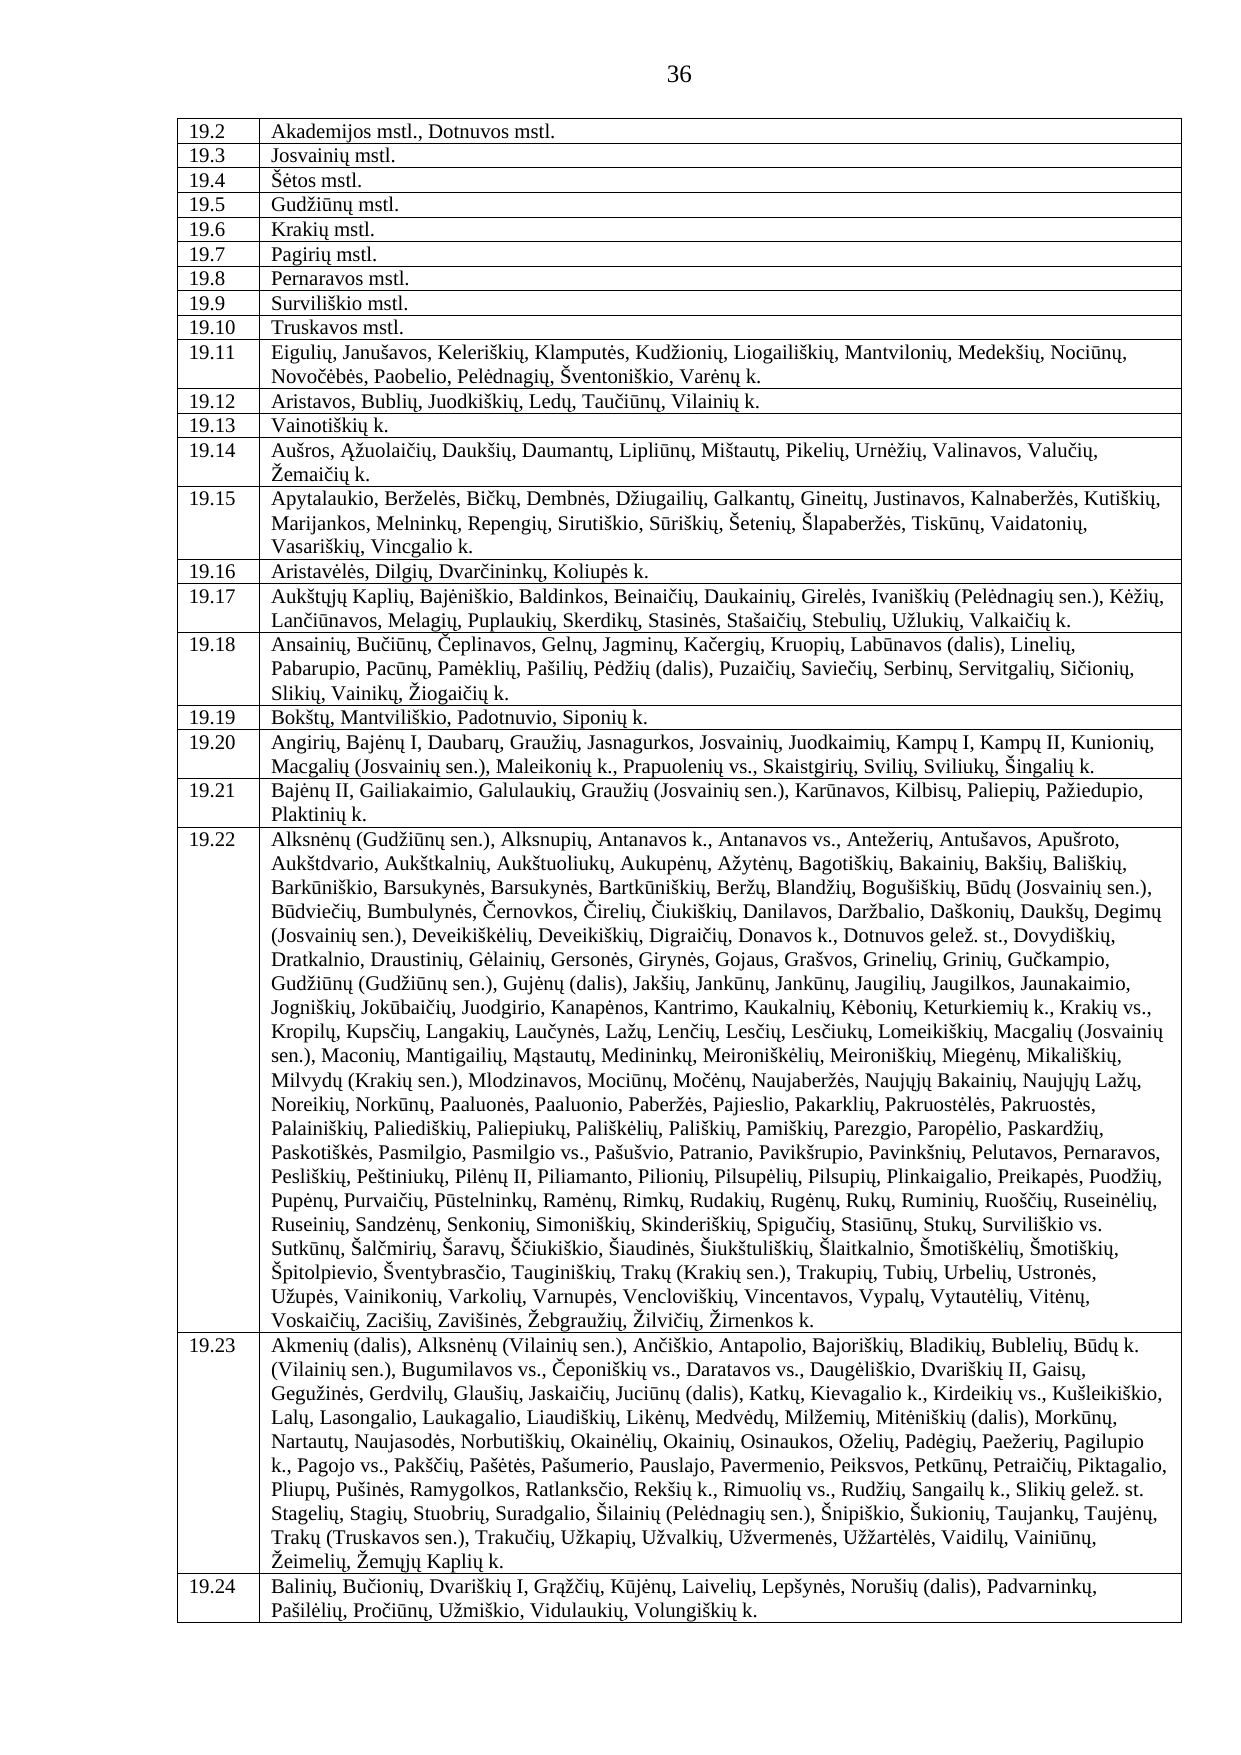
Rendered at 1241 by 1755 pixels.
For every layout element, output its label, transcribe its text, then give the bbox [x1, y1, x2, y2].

table_cell 19.22 [178, 828, 259, 1332]
table_cell Surviliškio mstl. [260, 291, 1181, 315]
table_cell 19.14 [178, 438, 259, 486]
table_cell Aušros, Ąžuolaičių, Daukšių, Daumantų, Lipliūnų, Mištautų, Pikelių, Urnėžių, Valinavos, Valučių, Žemaičių k. [260, 438, 1181, 486]
table_cell Akmenių (dalis), Alksnėnų (Vilainių sen.), Ančiškio, Antapolio, Bajoriškių, Bladikių, Bublelių, Būdų k. (Vilainių sen.), Bugumilavos vs., Čeponiškių vs., Daratavos vs., Daugėliškio, Dvariškių II, Gaisų, Gegužinės, Gerdvilų, Glaušių, Jaskaičių, Juciūnų (dalis), Katkų, Kievagalio k., Kirdeikių vs., Kušleikiškio, Lalų, Lasongalio, Laukagalio, Liaudiškių, Likėnų, Medvėdų, Milžemių, Mitėniškių (dalis), Morkūnų, Nartautų, Naujasodės, Norbutiškių, Okainėlių, Okainių, Osinaukos, Oželių, Padėgių, Paežerių, Pagilupio k., Pagojo vs., Pakščių, Pašėtės, Pašumerio, Pauslajo, Pavermenio, Peiksvos, Petkūnų, Petraičių, Piktagalio, Pliupų, Pušinės, Ramygolkos, Ratlanksčio, Rekšių k., Rimuolių vs., Rudžių, Sangailų k., Slikių gelež. st. Stagelių, Stagių, Stuobrių, Suradgalio, Šilainių (Pelėdnagių sen.), Šnipiškio, Šukionių, Taujankų, Taujėnų, Trakų (Truskavos sen.), Trakučių, Užkapių, Užvalkių, Užvermenės, Užžartėlės, Vaidilų, Vainiūnų, Žeimelių, Žemųjų Kaplių k. [260, 1333, 1181, 1573]
table_cell 19.12 [178, 389, 259, 413]
table_cell Aristavos, Bublių, Juodkiškių, Ledų, Taučiūnų, Vilainių k. [260, 389, 1181, 413]
table_cell 19.9 [178, 291, 259, 315]
table_cell Bajėnų II, Gailiakaimio, Galulaukių, Graužių (Josvainių sen.), Karūnavos, Kilbisų, Paliepių, Pažiedupio, Plaktinių k. [260, 779, 1181, 826]
table_cell Balinių, Bučionių, Dvariškių I, Grąžčių, Kūjėnų, Laivelių, Lepšynės, Norušių (dalis), Padvarninkų, Pašilėlių, Pročiūnų, Užmiškio, Vidulaukių, Volungiškių k. [260, 1574, 1181, 1622]
table_cell Alksnėnų (Gudžiūnų sen.), Alksnupių, Antanavos k., Antanavos vs., Antežerių, Antušavos, Apušroto, Aukštdvario, Aukštkalnių, Aukštuoliukų, Aukupėnų, Ažytėnų, Bagotiškių, Bakainių, Bakšių, Bališkių, Barkūniškio, Barsukynės, Barsukynės, Bartkūniškių, Beržų, Blandžių, Bogušiškių, Būdų (Josvainių sen.), Būdviečių, Bumbulynės, Černovkos, Čirelių, Čiukiškių, Danilavos, Daržbalio, Daškonių, Daukšų, Degimų (Josvainių sen.), Deveikiškėlių, Deveikiškių, Digraičių, Donavos k., Dotnuvos gelež. st., Dovydiškių, Dratkalnio, Draustinių, Gėlainių, Gersonės, Girynės, Gojaus, Grašvos, Grinelių, Grinių, Gučkampio, Gudžiūnų (Gudžiūnų sen.), Gujėnų (dalis), Jakšių, Jankūnų, Jankūnų, Jaugilių, Jaugilkos, Jaunakaimio, Jogniškių, Jokūbaičių, Juodgirio, Kanapėnos, Kantrimo, Kaukalnių, Kėbonių, Keturkiemių k., Krakių vs., Kropilų, Kupsčių, Langakių, Laučynės, Lažų, Lenčių, Lesčių, Lesčiukų, Lomeikiškių, Macgalių (Josvainių sen.), Maconių, Mantigailių, Mąstautų, Medininkų, Meironiškėlių, Meironiškių, Miegėnų, Mikališkių, Milvydų (Krakių sen.), Mlodzinavos, Mociūnų, Močėnų, Naujaberžės, Naujųjų Bakainių, Naujųjų Lažų, Noreikių, Norkūnų, Paaluonės, Paaluonio, Paberžės, Pajieslio, Pakarklių, Pakruostėlės, Pakruostės, Palainiškių, Paliediškių, Paliepiukų, Pališkėlių, Pališkių, Pamiškių, Parezgio, Paropėlio, Paskardžių, Paskotiškės, Pasmilgio, Pasmilgio vs., Pašušvio, Patranio, Pavikšrupio, Pavinkšnių, Pelutavos, Pernaravos, Pesliškių, Peštiniukų, Pilėnų II, Piliamanto, Pilionių, Pilsupėlių, Pilsupių, Plinkaigalio, Preikapės, Puodžių, Pupėnų, Purvaičių, Pūstelninkų, Ramėnų, Rimkų, Rudakių, Rugėnų, Rukų, Ruminių, Ruoščių, Ruseinėlių, Ruseinių, Sandzėnų, Senkonių, Simoniškių, Skinderiškių, Spigučių, Stasiūnų, Stukų, Surviliškio vs. Sutkūnų, Šalčmirių, Šaravų, Ščiukiškio, Šiaudinės, Šiukštuliškių, Šlaitkalnio, Šmotiškėlių, Šmotiškių, Špitolpievio, Šventybrasčio, Tauginiškių, Trakų (Krakių sen.), Trakupių, Tubių, Urbelių, Ustronės, Užupės, Vainikonių, Varkolių, Varnupės, Vencloviškių, Vincentavos, Vypalų, Vytautėlių, Vitėnų, Voskaičių, Zacišių, Zavišinės, Žebgraužių, Žilvičių, Žirnenkos k. [260, 828, 1181, 1332]
table_cell 19.23 [178, 1333, 259, 1573]
table_cell Gudžiūnų mstl. [260, 193, 1181, 216]
table_cell Angirių, Bajėnų I, Daubarų, Graužių, Jasnagurkos, Josvainių, Juodkaimių, Kampų I, Kampų II, Kunionių, Macgalių (Josvainių sen.), Maleikonių k., Prapuolenių vs., Skaistgirių, Svilių, Sviliukų, Šingalių k. [260, 730, 1181, 778]
table_cell 19.20 [178, 730, 259, 778]
table_cell 19.18 [178, 633, 259, 704]
table_cell Vainotiškių k. [260, 414, 1181, 437]
table_cell 19.16 [178, 560, 259, 583]
table_cell Truskavos mstl. [260, 316, 1181, 339]
table_cell 19.15 [178, 487, 259, 558]
table_cell 19.10 [178, 316, 259, 339]
table_cell Aristavėlės, Dilgių, Dvarčininkų, Koliupės k. [260, 560, 1181, 583]
table_cell Pagirių mstl. [260, 242, 1181, 266]
table_cell 19.17 [178, 584, 259, 632]
table_cell 19.5 [178, 193, 259, 216]
table_cell 19.24 [178, 1574, 259, 1622]
table_cell 19.4 [178, 168, 259, 192]
table_cell Josvainių mstl. [260, 144, 1181, 167]
table_cell Aukštųjų Kaplių, Bajėniškio, Baldinkos, Beinaičių, Daukainių, Girelės, Ivaniškių (Pelėdnagių sen.), Kėžių, Lančiūnavos, Melagių, Puplaukių, Skerdikų, Stasinės, Stašaičių, Stebulių, Užlukių, Valkaičių k. [260, 584, 1181, 632]
table_cell Akademijos mstl., Dotnuvos mstl. [260, 119, 1181, 143]
table_cell 19.13 [178, 414, 259, 437]
table_cell Apytalaukio, Berželės, Bičkų, Dembnės, Džiugailių, Galkantų, Gineitų, Justinavos, Kalnaberžės, Kutiškių, Marijankos, Melninkų, Repengių, Sirutiškio, Sūriškių, Šetenių, Šlapaberžės, Tiskūnų, Vaidatonių, Vasariškių, Vincgalio k. [260, 487, 1181, 558]
table_cell 19.21 [178, 779, 259, 826]
table_cell Eigulių, Janušavos, Keleriškių, Klamputės, Kudžionių, Liogailiškių, Mantvilonių, Medekšių, Nociūnų, Novočėbės, Paobelio, Pelėdnagių, Šventoniškio, Varėnų k. [260, 340, 1181, 388]
table_cell Ansainių, Bučiūnų, Čeplinavos, Gelnų, Jagminų, Kačergių, Kruopių, Labūnavos (dalis), Linelių, Pabarupio, Pacūnų, Pamėklių, Pašilių, Pėdžių (dalis), Puzaičių, Saviečių, Serbinų, Servitgalių, Sičionių, Slikių, Vainikų, Žiogaičių k. [260, 633, 1181, 704]
table_cell Krakių mstl. [260, 218, 1181, 241]
table_cell 19.7 [178, 242, 259, 266]
table_cell 19.19 [178, 706, 259, 729]
table_cell 19.8 [178, 267, 259, 290]
table_cell Šėtos mstl. [260, 168, 1181, 192]
table_cell Bokštų, Mantviliškio, Padotnuvio, Siponių k. [260, 706, 1181, 729]
table_cell 19.3 [178, 144, 259, 167]
table_cell 19.6 [178, 218, 259, 241]
table_cell 19.2 [178, 119, 259, 143]
table_cell Pernaravos mstl. [260, 267, 1181, 290]
table_cell 19.11 [178, 340, 259, 388]
